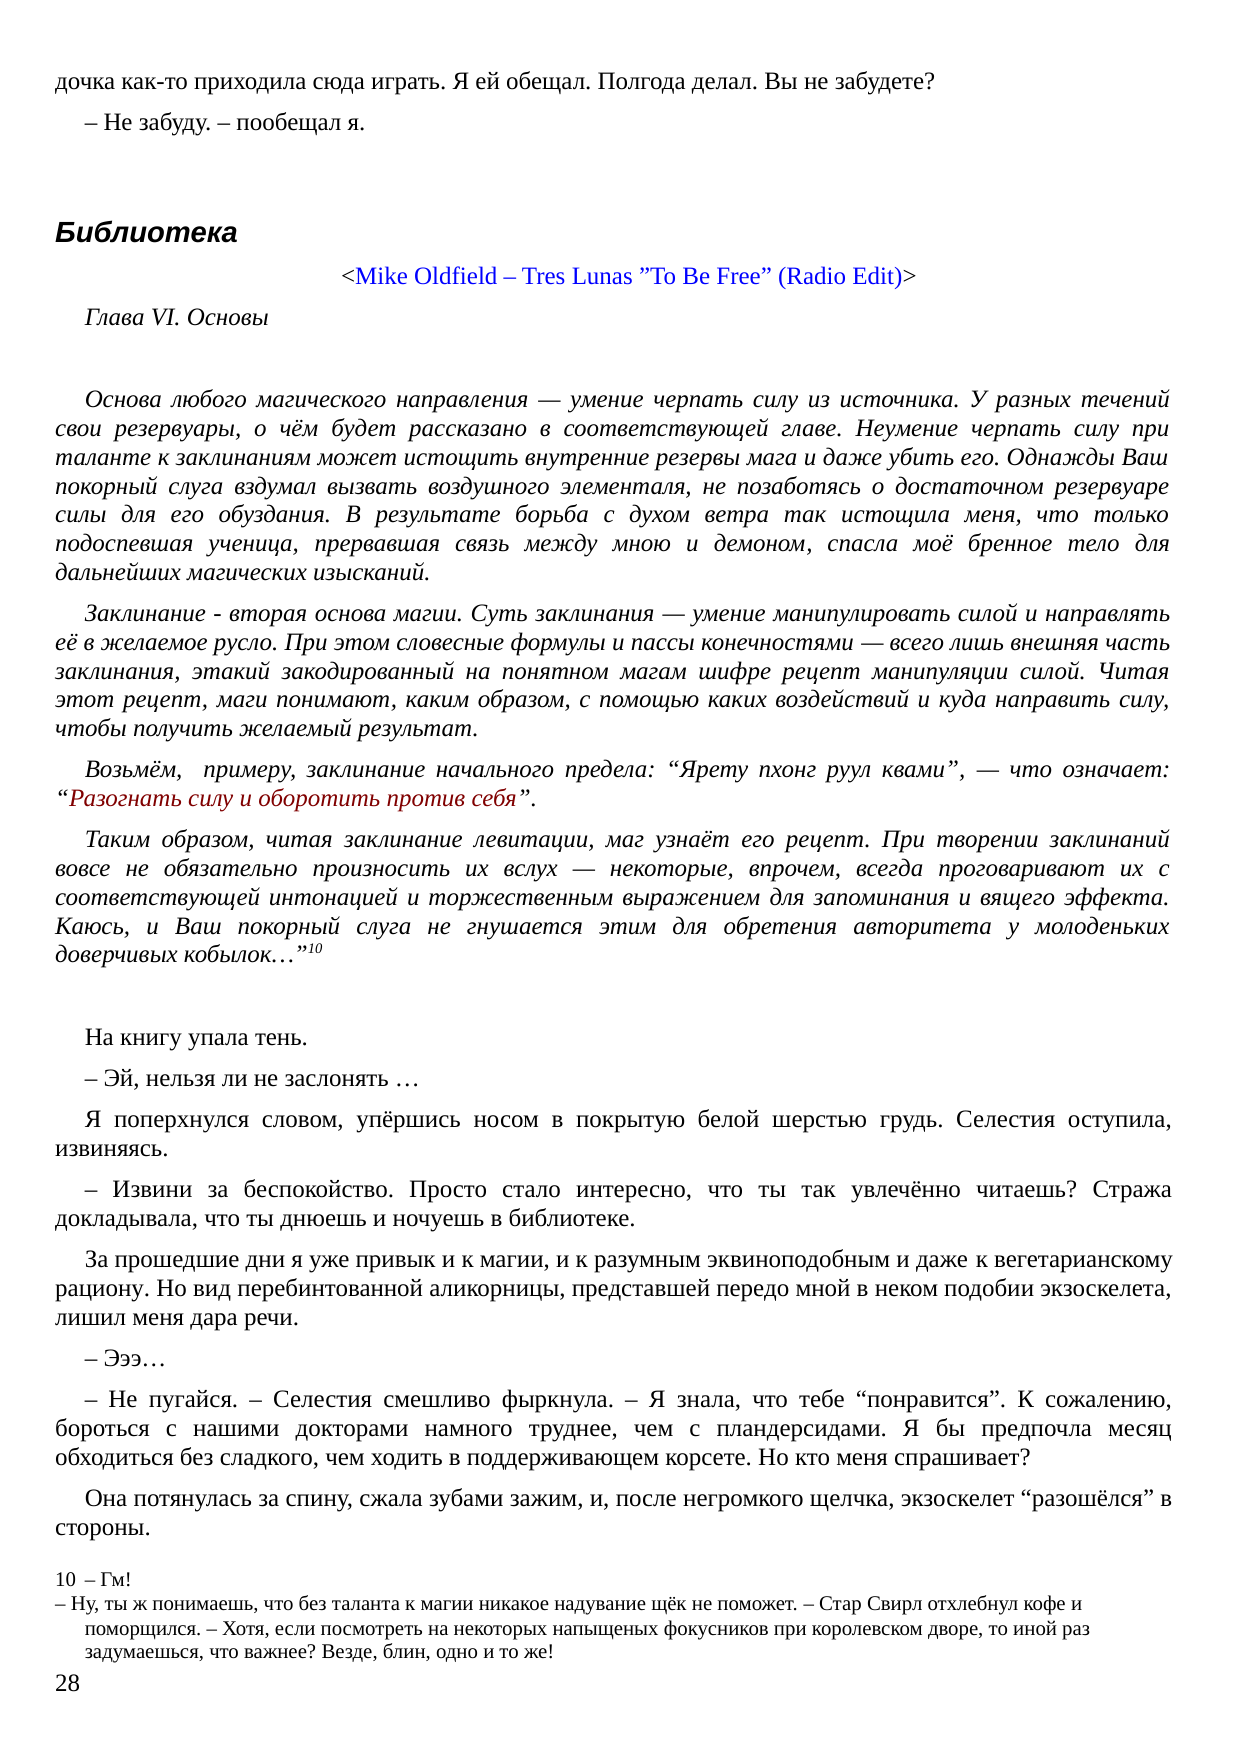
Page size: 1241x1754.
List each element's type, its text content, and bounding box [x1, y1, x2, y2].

text – Извини за беспокойство. Просто стало интересно, что ты так увлечённо читаешь? Стража докладывала, что ты днюешь и ночуешь в библиотеке. [55, 1174, 1173, 1232]
text – Не забуду. – пообещал я. [55, 107, 1173, 136]
text – Эй, нельзя ли не заслонять … [55, 1063, 1173, 1092]
text Глава VI. Основы [55, 302, 1173, 331]
text Таким образом, читая заклинание левитации, маг узнаёт его рецепт. При творении заклинаний вовсе не обязательно произносить их вслух — некоторые, впрочем, всегда проговаривают их с соответствующей интонацией и торжественным выражением для запоминания и вящего эффекта. Каюсь, и Ваш покорный слуга не гнушается этим для обретения авторитета у молоденьких доверчивых кобылок…” [55, 824, 1173, 968]
subtitle Библиотека [55, 215, 1173, 248]
text <Mike Oldfield – Tres Lunas ”To Be Free” (Radio Edit)> [55, 261, 1173, 289]
text За прошедшие дни я уже привык и к магии, и к разумным эквиноподобным и даже к вегетарианскому рациону. Но вид перебинтованной аликорницы, представшей передо мной в неком подобии экзоскелета, лишил меня дара речи. [55, 1244, 1173, 1331]
text Я поперхнулся словом, упёршись носом в покрытую белой шерстью грудь. Селестия оступила, извиняясь. [55, 1104, 1173, 1162]
text – Эээ… [55, 1343, 1173, 1372]
text На книгу упала тень. [55, 1022, 1173, 1051]
text Заклинание - вторая основа магии. Суть заклинания — умение манипулировать силой и направлять её в желаемое русло. При этом словесные формулы и пассы конечностями — всего лишь внешняя часть заклинания, этакий закодированный на понятном магам шифре рецепт манипуляции силой. Читая этот рецепт, маги понимают, каким образом, с помощью каких воздействий и куда направить силу, чтобы получить желаемый результат. [55, 598, 1173, 742]
text Она потянулась за спину, сжала зубами зажим, и, после негромкого щелчка, экзоскелет “разошёлся” в стороны. [55, 1483, 1173, 1541]
text – Не пугайся. – Селестия смешливо фыркнула. – Я знала, что тебе “понравится”. К сожалению, бороться с нашими докторами намного труднее, чем с пландерсидами. Я бы предпочла месяц обходиться без сладкого, чем ходить в поддерживающем корсете. Но кто меня спрашивает? [55, 1384, 1173, 1471]
text – Ну, ты ж понимаешь, что без таланта к магии никакое надувание щёк не поможет. – Стар Свирл отхлебнул кофе и поморщился. – Хотя, если посмотреть на некоторых напыщеных фокусников при королевском дворе, то иной раз задумаешься, что важнее? Везде, блин, одно и то же! [55, 1591, 1173, 1663]
text Основа любого магического направления — умение черпать силу из источника. У разных течений свои резервуары, о чём будет рассказано в соответствующей главе. Неумение черпать силу при таланте к заклинаниям может истощить внутренние резервы мага и даже убить его. Однажды Ваш покорный слуга вздумал вызвать воздушного элементаля, не позаботясь о достаточном резервуаре силы для его обуздания. В результате борьба с духом ветра так истощила меня, что только подоспевшая ученица, прервавшая связь между мною и демоном, спасла моё бренное тело для дальнейших магических изысканий. [55, 384, 1173, 586]
text Возьмём, примеру, заклинание начального предела: “Ярету пхонг руул квами”, — что означает: “Разогнать силу и оборотить против себя”. [55, 754, 1173, 812]
text дочка как-то приходила сюда играть. Я ей обещал. Полгода делал. Вы не забудете? [55, 66, 1173, 95]
text – Гм! [55, 1567, 1173, 1591]
